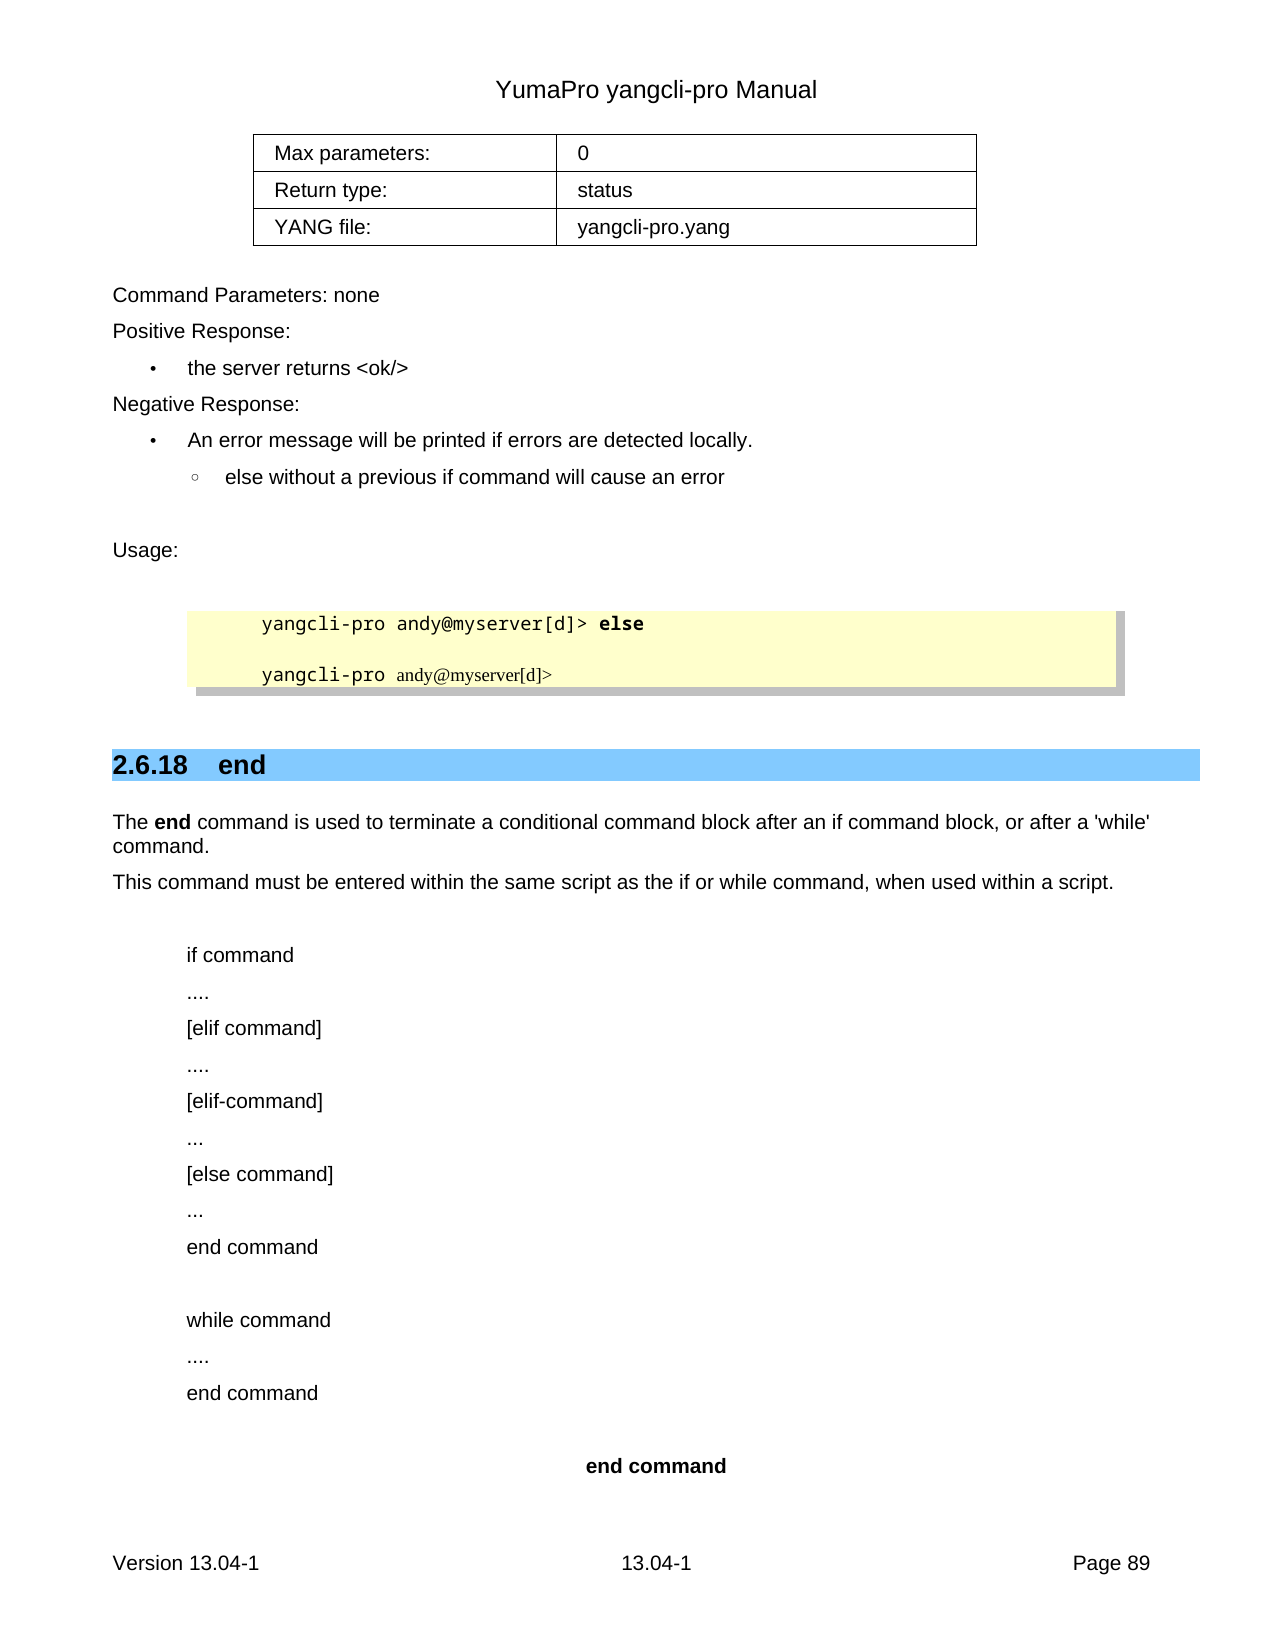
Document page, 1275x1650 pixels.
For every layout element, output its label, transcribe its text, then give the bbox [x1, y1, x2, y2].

text .... [112, 979, 1200, 1003]
list An error message will be printed if errors are detected locally. [150, 428, 1200, 452]
table_cell yangcli-pro.yang [557, 209, 976, 245]
table_cell Max parameters: [254, 135, 556, 171]
table_cell YANG file: [254, 209, 556, 245]
subtitle end command [127, 1453, 1185, 1477]
text end command [112, 1381, 1200, 1404]
list the server returns <ok/> [150, 355, 1200, 379]
text [else command] [112, 1162, 1200, 1186]
text while command [112, 1308, 1200, 1332]
text end command [112, 1235, 1200, 1259]
text Usage: [112, 538, 1200, 562]
text ... [112, 1198, 1200, 1222]
text Positive Response: [112, 319, 1200, 343]
subtitle end [112, 749, 1200, 781]
text .... [112, 1344, 1200, 1368]
list else without a previous if command will cause an error [187, 465, 1200, 489]
text Negative Response: [112, 392, 1200, 416]
table_cell 0 [557, 135, 976, 171]
text This command must be entered within the same script as the if or while command, when used within a script. [112, 870, 1200, 894]
text The end command is used to terminate a conditional command block after an if command block, or after a 'while' command. [112, 810, 1200, 858]
text .... [112, 1052, 1200, 1076]
table_cell status [557, 172, 976, 208]
text ... [112, 1125, 1200, 1149]
text Command Parameters: none [112, 282, 1200, 306]
text yangcli-pro andy@myserver[d]> [187, 662, 1116, 687]
text [elif-command] [112, 1089, 1200, 1113]
text [elif command] [112, 1016, 1200, 1040]
text if command [112, 943, 1200, 967]
table_cell Return type: [254, 172, 556, 208]
text yangcli-pro andy@myserver[d]> else [187, 611, 1116, 636]
